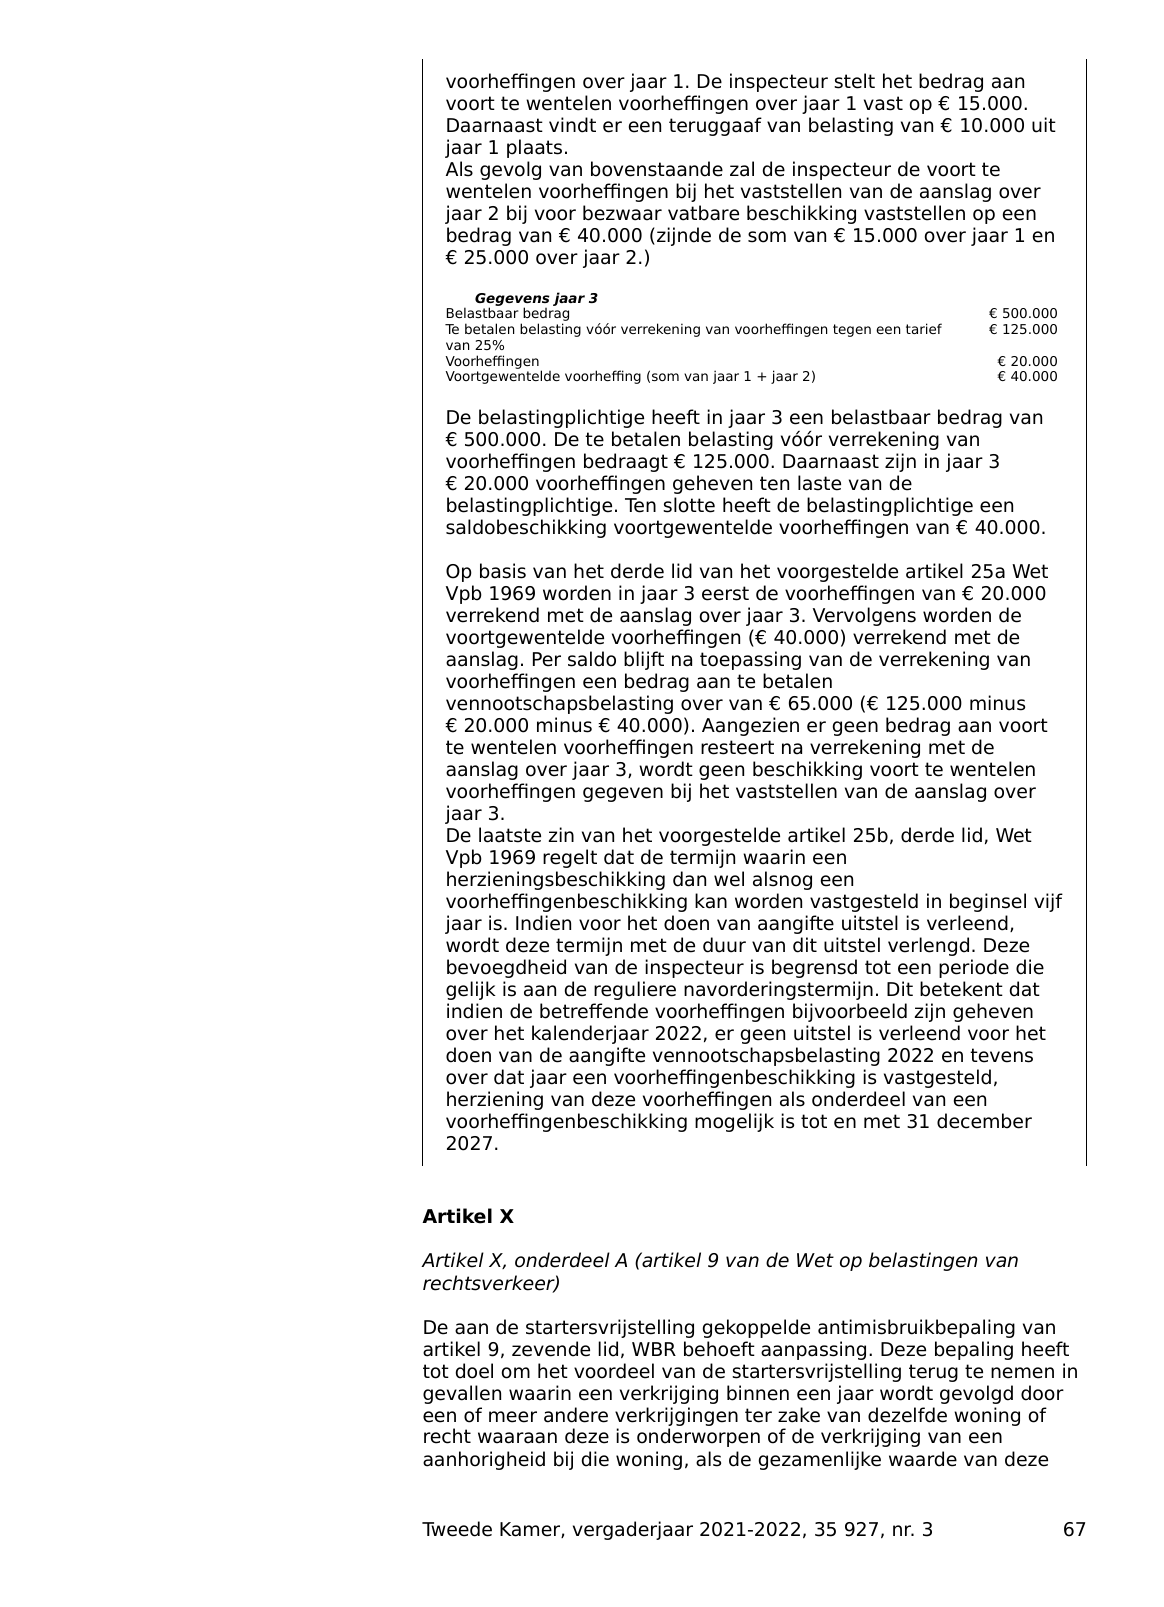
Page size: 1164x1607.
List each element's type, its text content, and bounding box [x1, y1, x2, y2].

table_cell € 500.000 [958, 306, 1064, 322]
subtitle Artikel X [422, 1206, 1087, 1228]
table_header Gegevens jaar 3 [445, 291, 1064, 306]
table_cell Te betalen belasting vóór verrekening van voorheffingen tegen een tarief van 25% [445, 322, 958, 353]
table_header voorheffingen over jaar 1. De inspecteur stelt het bedrag aan voort te wentelen voorheffingen over jaar 1 vast op € 15.000. Daarnaast vindt er een teruggaaf van belasting van € 10.000 uit jaar 1 plaats. Als gevolg van bovenstaande zal de inspecteur de voort te wentelen voorheffingen bij het vaststellen van de aanslag over jaar 2 bij voor bezwaar vatbare beschikking vaststellen op een bedrag van € 40.000 (zijnde de som van € 15.000 over jaar 1 en € 25.000 over jaar 2.) De belastingplichtige heeft in jaar 3 een belastbaar bedrag van € 500.000. De te betalen belasting vóór verrekening van voorheffingen bedraagt € 125.000. Daarnaast zijn in jaar 3 € 20.000 voorheffingen geheven ten laste van de belastingplichtige. Ten slotte heeft de belastingplichtige een saldobeschikking voortgewentelde voorheffingen van € 40.000. Op basis van het derde lid van het voorgestelde artikel 25a Wet Vpb 1969 worden in jaar 3 eerst de voorheffingen van € 20.000 verrekend met de aanslag over jaar 3. Vervolgens worden de voortgewentelde voorheffingen (€ 40.000) verrekend met de aanslag. Per saldo blijft na toepassing van de verrekening van voorheffingen een bedrag aan te betalen vennootschapsbelasting over van € 65.000 (€ 125.000 minus € 20.000 minus € 40.000). Aangezien er geen bedrag aan voort te wentelen voorheffingen resteert na verrekening met de aanslag over jaar 3, wordt geen beschikking voort te wentelen voorheffingen gegeven bij het vaststellen van de aanslag over jaar 3. De laatste zin van het voorgestelde artikel 25b, derde lid, Wet Vpb 1969 regelt dat de termijn waarin een herzieningsbeschikking dan wel alsnog een voorheffingenbeschikking kan worden vastgesteld in beginsel vijf jaar is. Indien voor het doen van aangifte uitstel is verleend, wordt deze termijn met de duur van dit uitstel verlengd. Deze bevoegdheid van de inspecteur is begrensd tot een periode die gelijk is aan de reguliere navorderingstermijn. Dit betekent dat indien de betreffende voorheffingen bijvoorbeeld zijn geheven over het kalenderjaar 2022, er geen uitstel is verleend voor het doen van de aangifte vennootschapsbelasting 2022 en tevens over dat jaar een voorheffingenbeschikking is vastgesteld, herziening van deze voorheffingen als onderdeel van een voorheffingenbeschikking mogelijk is tot en met 31 december 2027. [423, 59, 1086, 1166]
table_cell € 20.000 [958, 354, 1064, 369]
table_cell € 125.000 [958, 322, 1064, 353]
table_cell Voortgewentelde voorheffing (som van jaar 1 + jaar 2) [445, 369, 958, 385]
table_cell € 40.000 [958, 369, 1064, 385]
table_cell Voorheffingen [445, 354, 958, 369]
table_cell Belastbaar bedrag [445, 306, 958, 322]
subtitle Artikel X, onderdeel A (artikel 9 van de Wet op belastingen van rechtsverkeer) [422, 1250, 1087, 1294]
text De aan de startersvrijstelling gekoppelde antimisbruikbepaling van artikel 9, zevende lid, WBR behoeft aanpassing. Deze bepaling heeft tot doel om het voordeel van de startersvrijstelling terug te nemen in gevallen waarin een verkrijging binnen een jaar wordt gevolgd door een of meer andere verkrijgingen ter zake van dezelfde woning of recht waaraan deze is onderworpen of de verkrijging van een aanhorigheid bij die woning, als de gezamenlijke waarde van deze [422, 1317, 1087, 1470]
